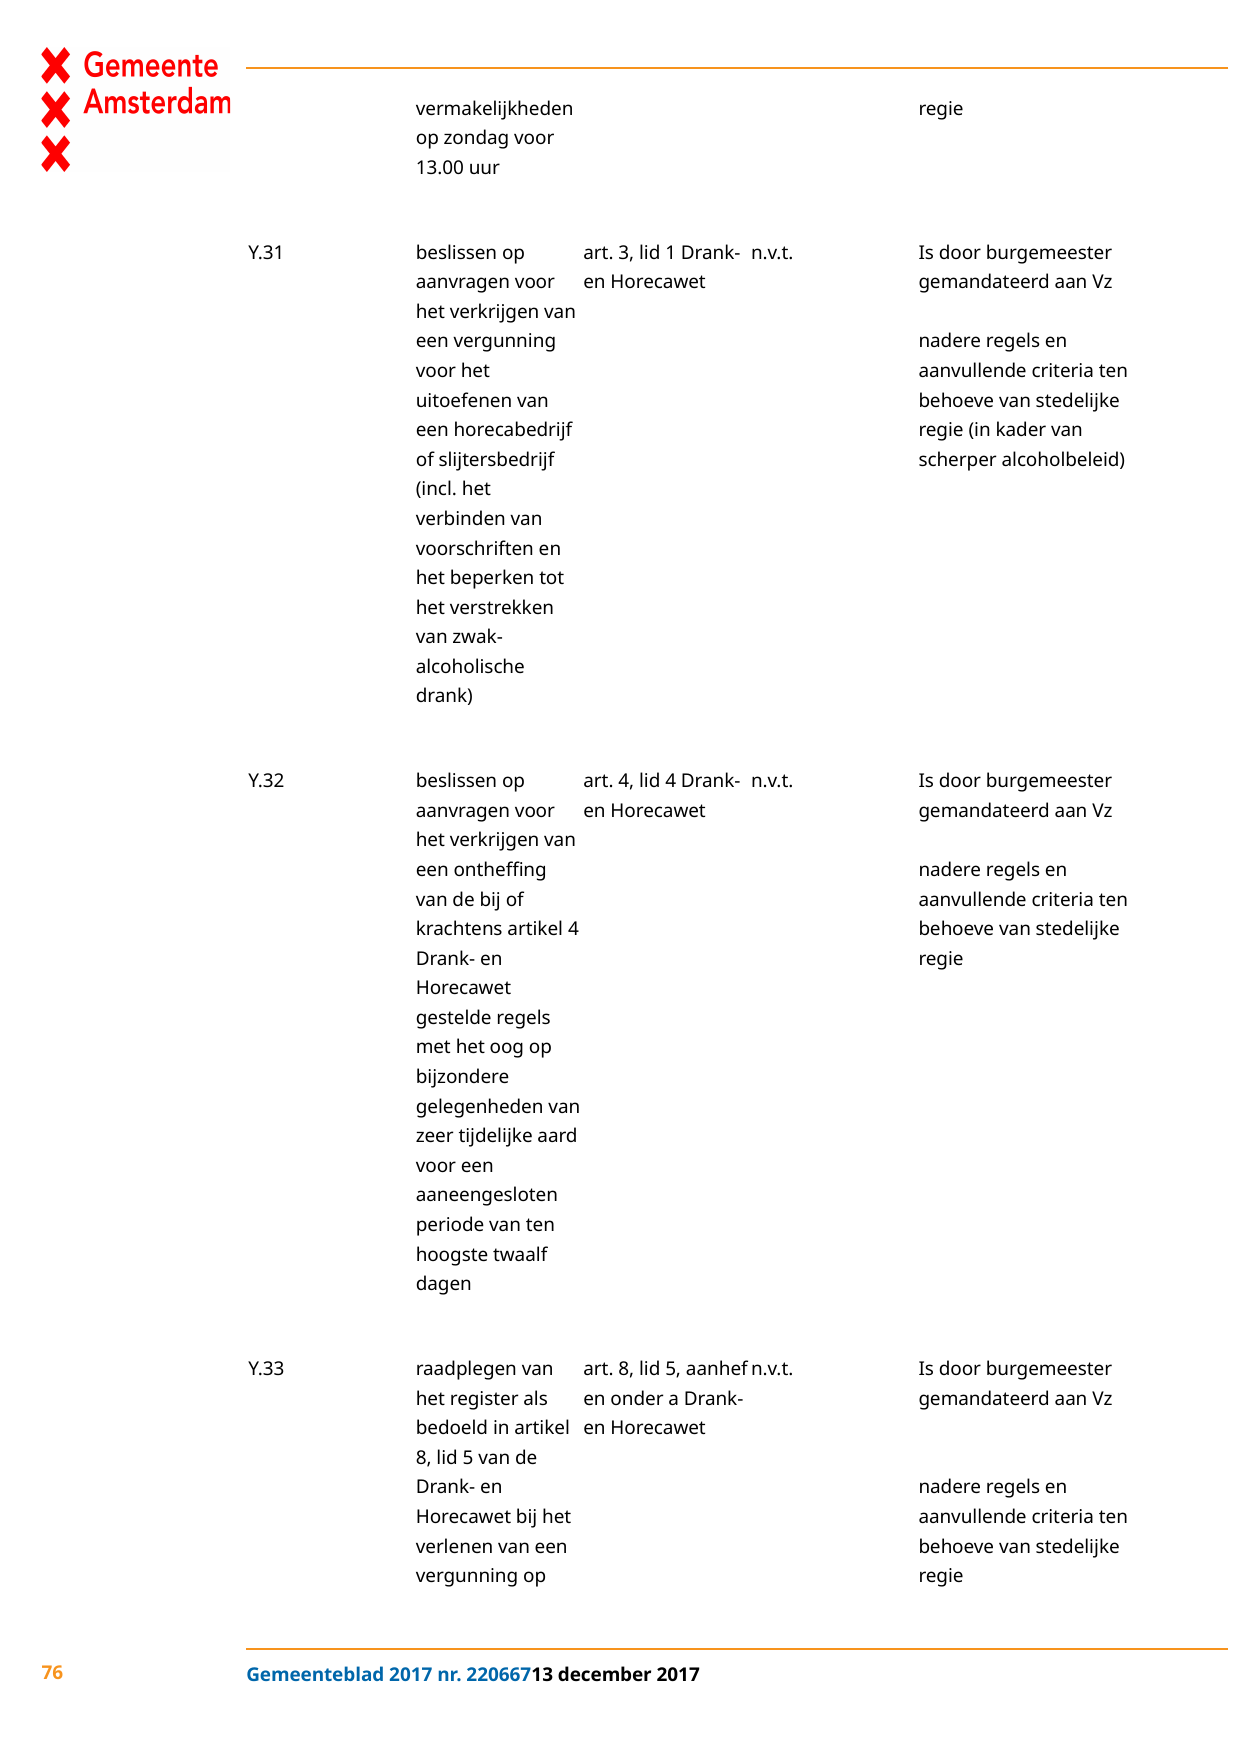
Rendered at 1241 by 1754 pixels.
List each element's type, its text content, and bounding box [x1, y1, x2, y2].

table_cell regie [918, 95, 1152, 209]
table_cell Is door burgemeester gemandateerd aan Vz nadere regels en aanvullende criteria ten behoeve van stedelijke regie (in kader van scherper alcoholbeleid) [918, 209, 1152, 738]
table_cell [583, 95, 751, 209]
table_cell art. 3, lid 1 Drank- en Horecawet [583, 209, 751, 738]
table_cell Y.33 [248, 1326, 416, 1588]
table_cell n.v.t. [751, 738, 918, 1326]
picture [41, 47, 231, 172]
table_cell Y.31 [248, 209, 416, 738]
table_cell Y.32 [248, 738, 416, 1326]
table_cell vermakelijkheden op zondag voor 13.00 uur [416, 95, 583, 209]
table_cell n.v.t. [751, 209, 918, 738]
table_cell raadplegen van het register als bedoeld in artikel 8, lid 5 van de Drank- en Horecawet bij het verlenen van een vergunning op [416, 1326, 583, 1588]
table_cell beslissen op aanvragen voor het verkrijgen van een vergunning voor het uitoefenen van een horecabedrijf of slijtersbedrijf (incl. het verbinden van voorschriften en het beperken tot het verstrekken van zwak-alcoholische drank) [416, 209, 583, 738]
table_cell n.v.t. [751, 1326, 918, 1588]
table_cell art. 8, lid 5, aanhef en onder a Drank- en Horecawet [583, 1326, 751, 1588]
table_cell beslissen op aanvragen voor het verkrijgen van een ontheffing van de bij of krachtens artikel 4 Drank- en Horecawet gestelde regels met het oog op bijzondere gelegenheden van zeer tijdelijke aard voor een aaneengesloten periode van ten hoogste twaalf dagen [416, 738, 583, 1326]
table_cell Is door burgemeester gemandateerd aan Vz nadere regels en aanvullende criteria ten behoeve van stedelijke regie [918, 738, 1152, 1326]
table_cell [751, 95, 918, 209]
table_cell Is door burgemeester gemandateerd aan Vz nadere regels en aanvullende criteria ten behoeve van stedelijke regie [918, 1326, 1152, 1588]
table_cell [248, 95, 416, 209]
table_cell art. 4, lid 4 Drank- en Horecawet [583, 738, 751, 1326]
